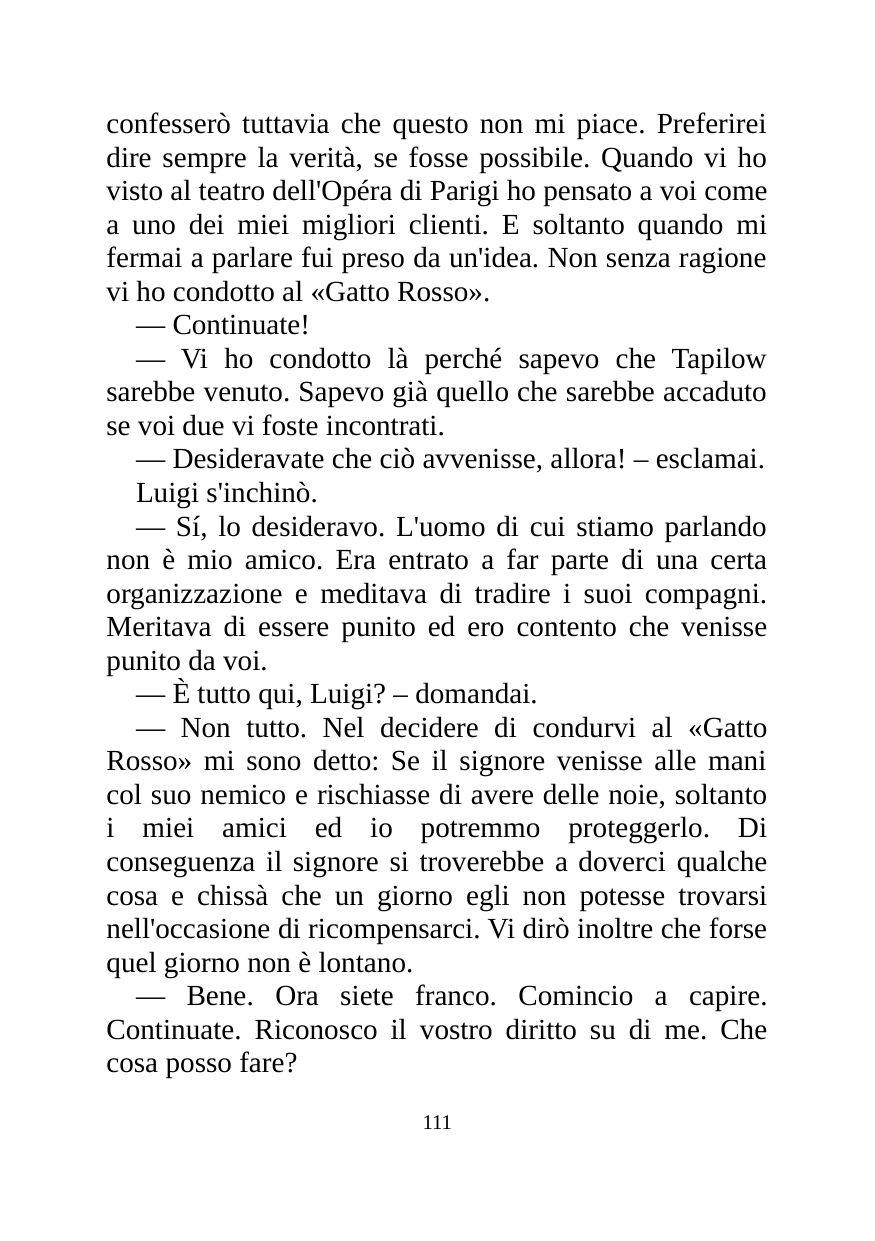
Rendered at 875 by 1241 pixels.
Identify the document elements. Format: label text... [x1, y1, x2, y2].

text — Vi ho condotto là perché sapevo che Tapilow sarebbe venuto. Sapevo già quello che sarebbe accaduto se voi due vi foste incontrati. [106, 341, 768, 442]
text confesserò tuttavia che questo non mi piace. Preferirei dire sempre la verità, se fosse possibile. Quando vi ho visto al teatro dell'Opéra di Parigi ho pensato a voi come a uno dei miei migliori clienti. E soltanto quando mi fermai a parlare fui preso da un'idea. Non senza ragione vi ho condotto al «Gatto Rosso». [106, 106, 768, 307]
text — Desideravate che ciò avvenisse, allora! – esclamai. [106, 442, 768, 475]
text — Non tutto. Nel decidere di condurvi al «Gatto Rosso» mi sono detto: Se il signore venisse alle mani col suo nemico e rischiasse di avere delle noie, soltanto i miei amici ed io potremmo proteggerlo. Di conseguenza il signore si troverebbe a doverci qualche cosa e chissà che un giorno egli non potesse trovarsi nell'occasione di ricompensarci. Vi dirò inoltre che forse quel giorno non è lontano. [106, 710, 768, 978]
text — Bene. Ora siete franco. Comincio a capire. Continuate. Riconosco il vostro diritto su di me. Che cosa posso fare? [106, 978, 768, 1079]
text — È tutto qui, Luigi? – domandai. [106, 676, 768, 710]
text — Sí, lo desideravo. L'uomo di cui stiamo parlando non è mio amico. Era entrato a far parte di una certa organizzazione e meditava di tradire i suoi compagni. Meritava di essere punito ed ero contento che venisse punito da voi. [106, 509, 768, 676]
text — Continuate! [106, 307, 768, 341]
text Luigi s'inchinò. [106, 475, 768, 509]
